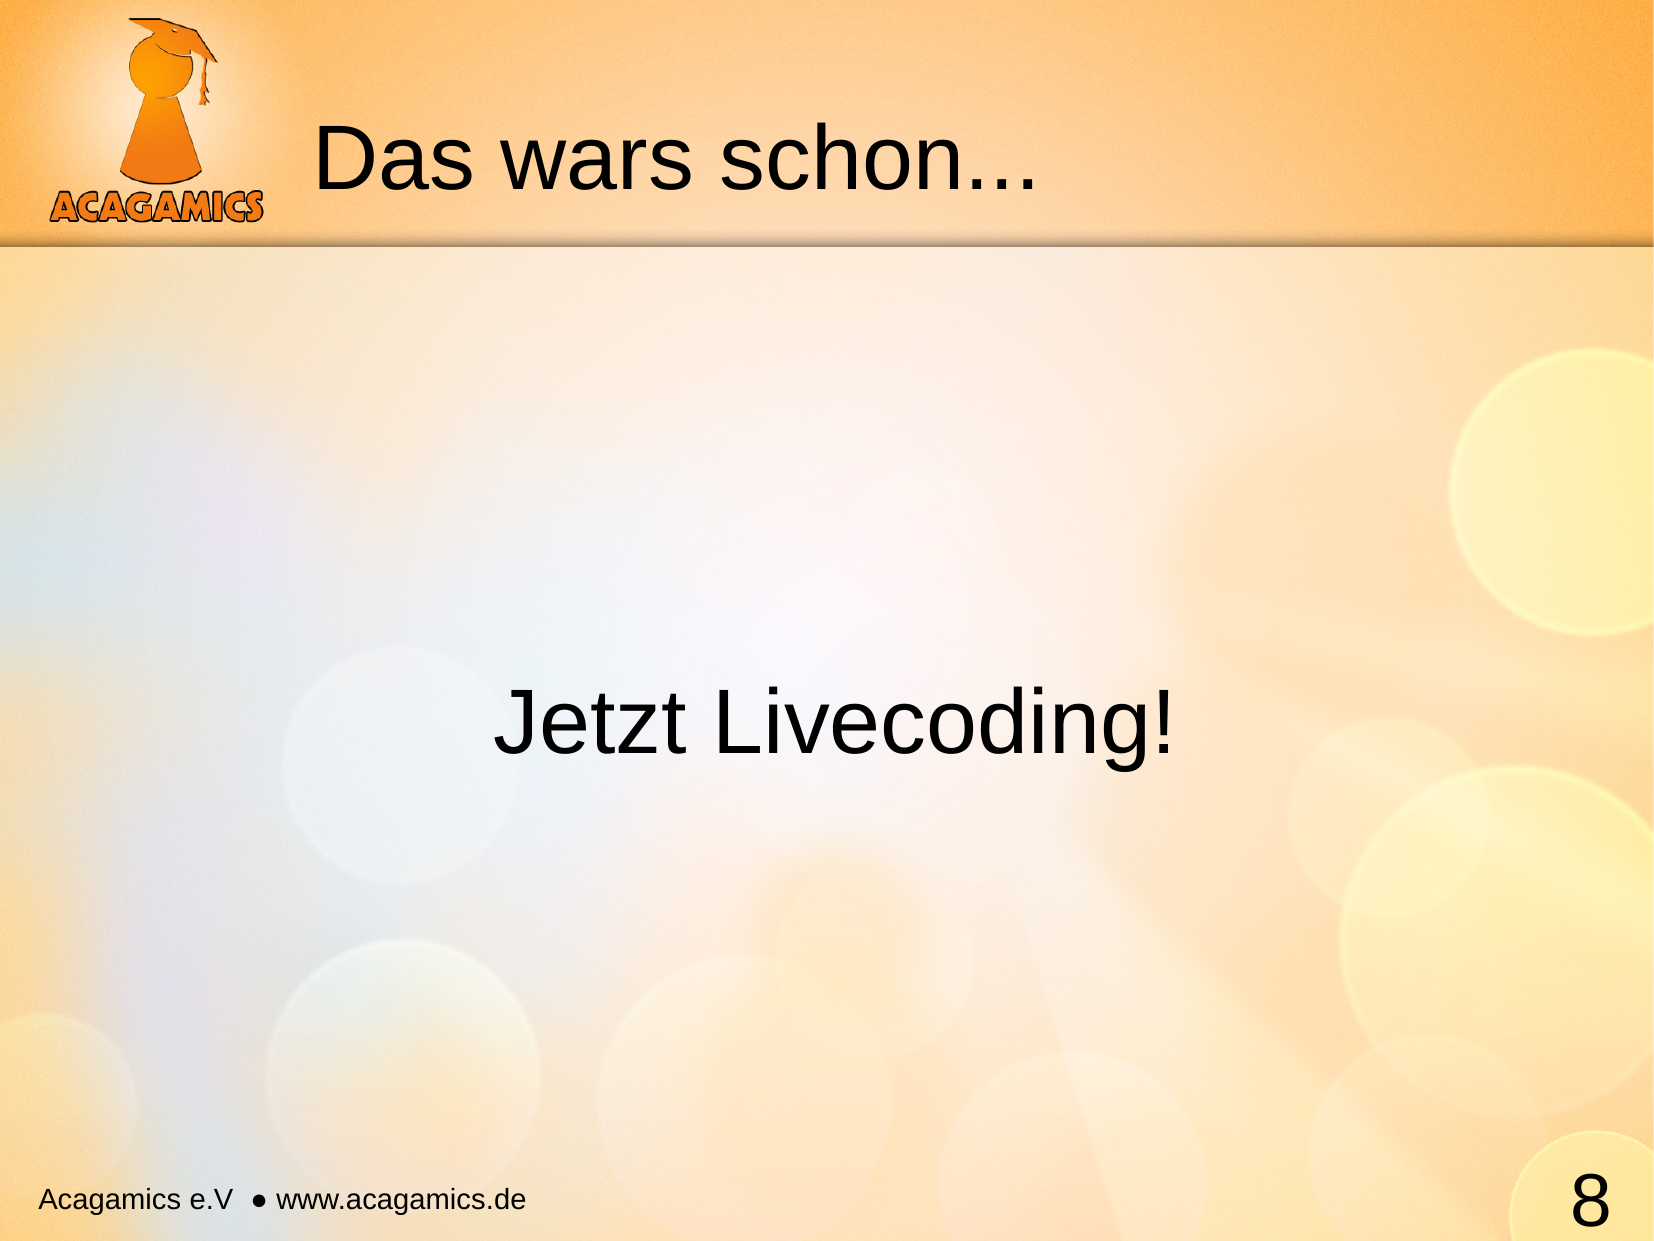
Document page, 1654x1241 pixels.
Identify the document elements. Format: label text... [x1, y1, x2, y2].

text_box [1517, 1151, 1654, 1241]
list Jetzt Livecoding! [82, 290, 1571, 1154]
picture [0, 0, 1654, 1241]
title Das wars schon... [82, 49, 1571, 257]
